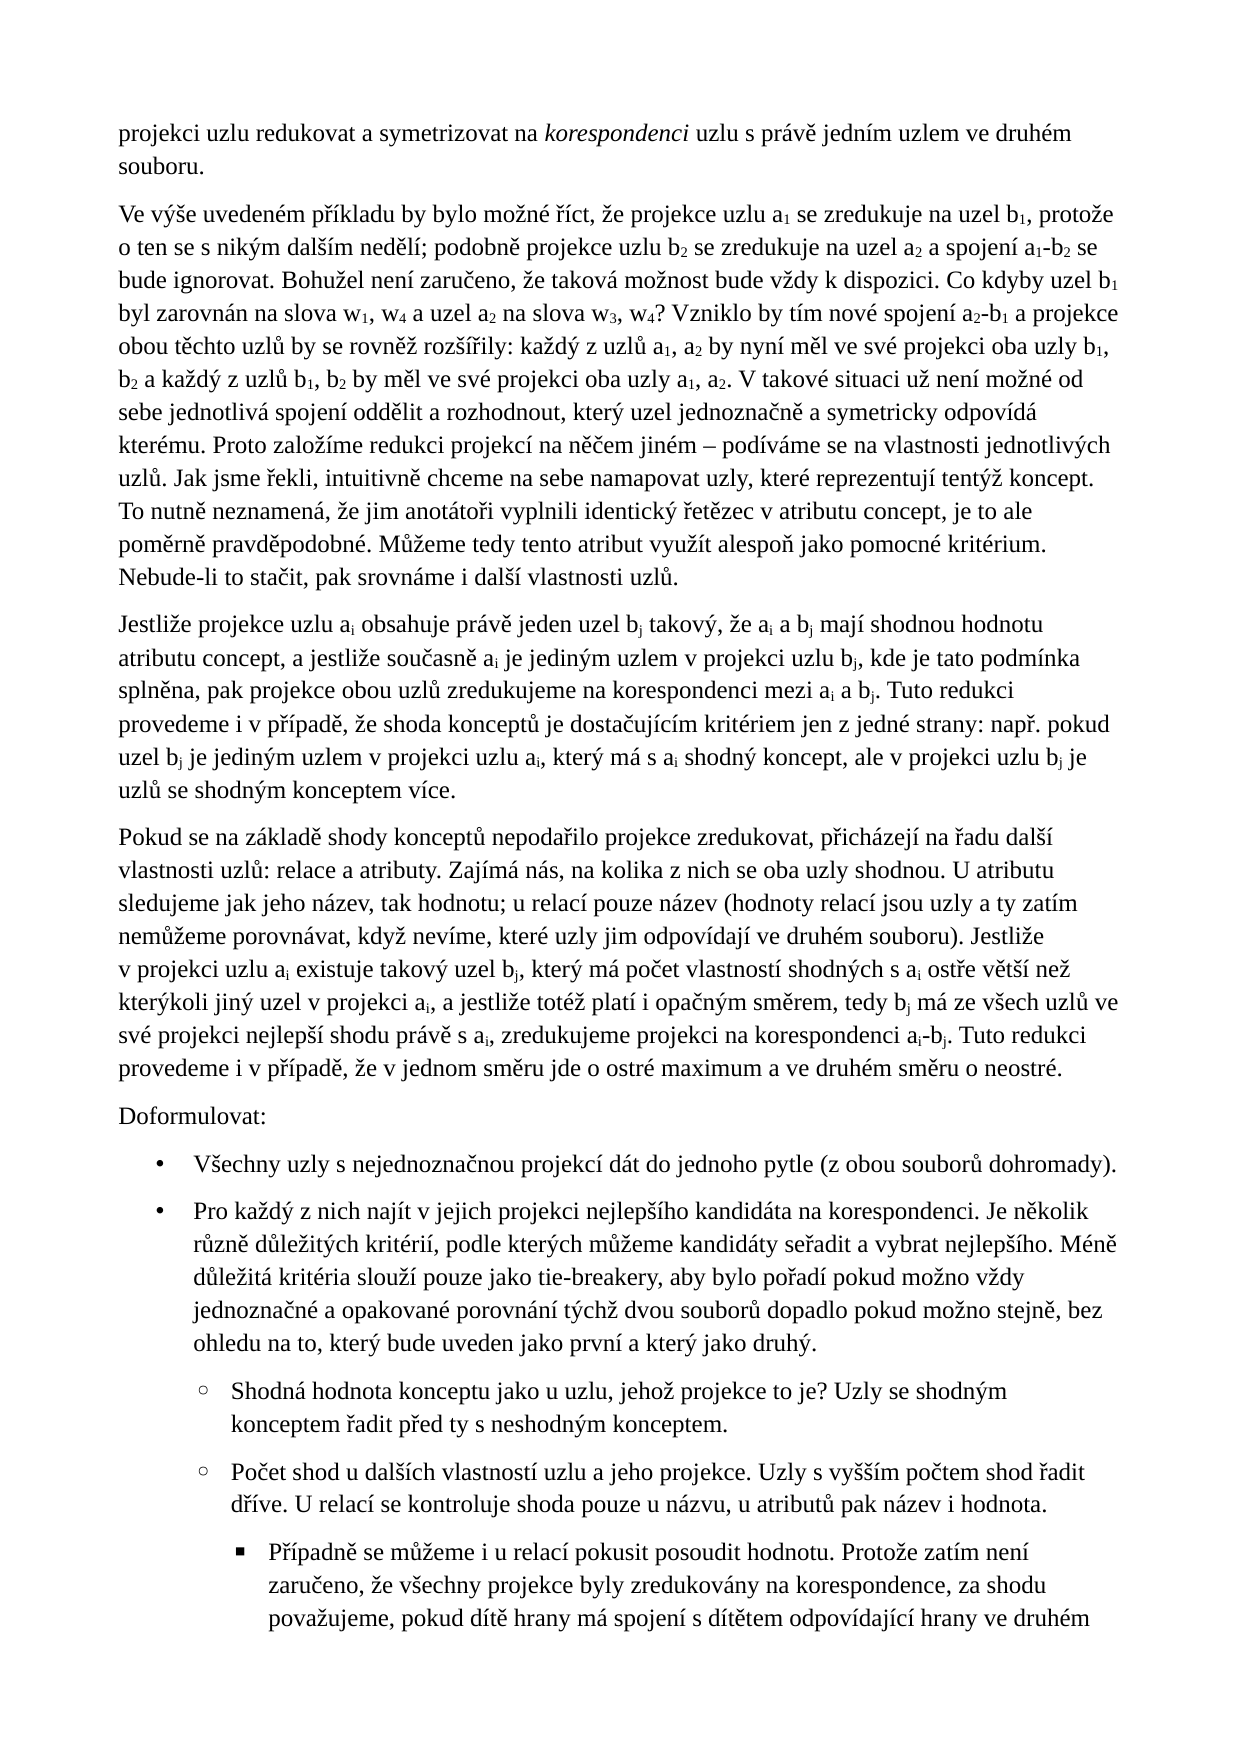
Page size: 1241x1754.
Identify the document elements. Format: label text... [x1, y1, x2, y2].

text Pokud se na základě shody konceptů nepodařilo projekce zredukovat, přicházejí na řadu další vlastnosti uzlů: relace a atributy. Zajímá nás, na kolika z nich se oba uzly shodnou. U atributu sledujeme jak jeho název, tak hodnotu; u relací pouze název (hodnoty relací jsou uzly a ty zatím nemůžeme porovnávat, když nevíme, které uzly jim odpovídají ve druhém souboru). Jestliže v projekci uzlu ai existuje takový uzel bj, který má počet vlastností shodných s ai ostře větší než kterýkoli jiný uzel v projekci ai, a jestliže totéž platí i opačným směrem, tedy bj má ze všech uzlů ve své projekci nejlepší shodu právě s ai, zredukujeme projekci na korespondenci ai-bj. Tuto redukci provedeme i v případě, že v jednom směru jde o ostré maximum a ve druhém směru o neostré. [118, 822, 1122, 1082]
list Počet shod u dalších vlastností uzlu a jeho projekce. Uzly s vyšším počtem shod řadit dříve. U relací se kontroluje shoda pouze u názvu, u atributů pak název i hodnota. [193, 1457, 1122, 1518]
list Pro každý z nich najít v jejich projekci nejlepšího kandidáta na korespondenci. Je několik různě důležitých kritérií, podle kterých můžeme kandidáty seřadit a vybrat nejlepšího. Méně důležitá kritéria slouží pouze jako tie-breakery, aby bylo pořadí pokud možno vždy jednoznačné a opakované porovnání týchž dvou souborů dopadlo pokud možno stejně, bez ohledu na to, který bude uveden jako první a který jako druhý. [156, 1196, 1122, 1357]
text Doformulovat: [118, 1101, 1122, 1130]
text Ve výše uvedeném příkladu by bylo možné říct, že projekce uzlu a1 se zredukuje na uzel b1, protože o ten se s nikým dalším nedělí; podobně projekce uzlu b2 se zredukuje na uzel a2 a spojení a1-b2 se bude ignorovat. Bohužel není zaručeno, že taková možnost bude vždy k dispozici. Co kdyby uzel b1 byl zarovnán na slova w1, w4 a uzel a2 na slova w3, w4? Vzniklo by tím nové spojení a2-b1 a projekce obou těchto uzlů by se rovněž rozšířily: každý z uzlů a1, a2 by nyní měl ve své projekci oba uzly b1, b2 a každý z uzlů b1, b2 by měl ve své projekci oba uzly a1, a2. V takové situaci už není možné od sebe jednotlivá spojení oddělit a rozhodnout, který uzel jednoznačně a symetricky odpovídá kterému. Proto založíme redukci projekcí na něčem jiném – podíváme se na vlastnosti jednotlivých uzlů. Jak jsme řekli, intuitivně chceme na sebe namapovat uzly, které reprezentují tentýž koncept. To nutně neznamená, že jim anotátoři vyplnili identický řetězec v atributu concept, je to ale poměrně pravděpodobné. Můžeme tedy tento atribut využít alespoň jako pomocné kritérium. Nebude-li to stačit, pak srovnáme i další vlastnosti uzlů. [118, 199, 1122, 591]
list Shodná hodnota konceptu jako u uzlu, jehož projekce to je? Uzly se shodným konceptem řadit před ty s neshodným konceptem. [193, 1376, 1122, 1438]
text projekci uzlu redukovat a symetrizovat na korespondenci uzlu s právě jedním uzlem ve druhém souboru. [118, 118, 1122, 180]
list Všechny uzly s nejednoznačnou projekcí dát do jednoho pytle (z obou souborů dohromady). [156, 1149, 1122, 1177]
list Případně se můžeme i u relací pokusit posoudit hodnotu. Protože zatím není zaručeno, že všechny projekce byly zredukovány na korespondence, za shodu považujeme, pokud dítě hrany má spojení s dítětem odpovídající hrany ve druhém [231, 1537, 1122, 1632]
text Jestliže projekce uzlu ai obsahuje právě jeden uzel bj takový, že ai a bj mají shodnou hodnotu atributu concept, a jestliže současně ai je jediným uzlem v projekci uzlu bj, kde je tato podmínka splněna, pak projekce obou uzlů zredukujeme na korespondenci mezi ai a bj. Tuto redukci provedeme i v případě, že shoda konceptů je dostačujícím kritériem jen z jedné strany: např. pokud uzel bj je jediným uzlem v projekci uzlu ai, který má s ai shodný koncept, ale v projekci uzlu bj je uzlů se shodným konceptem více. [118, 609, 1122, 803]
